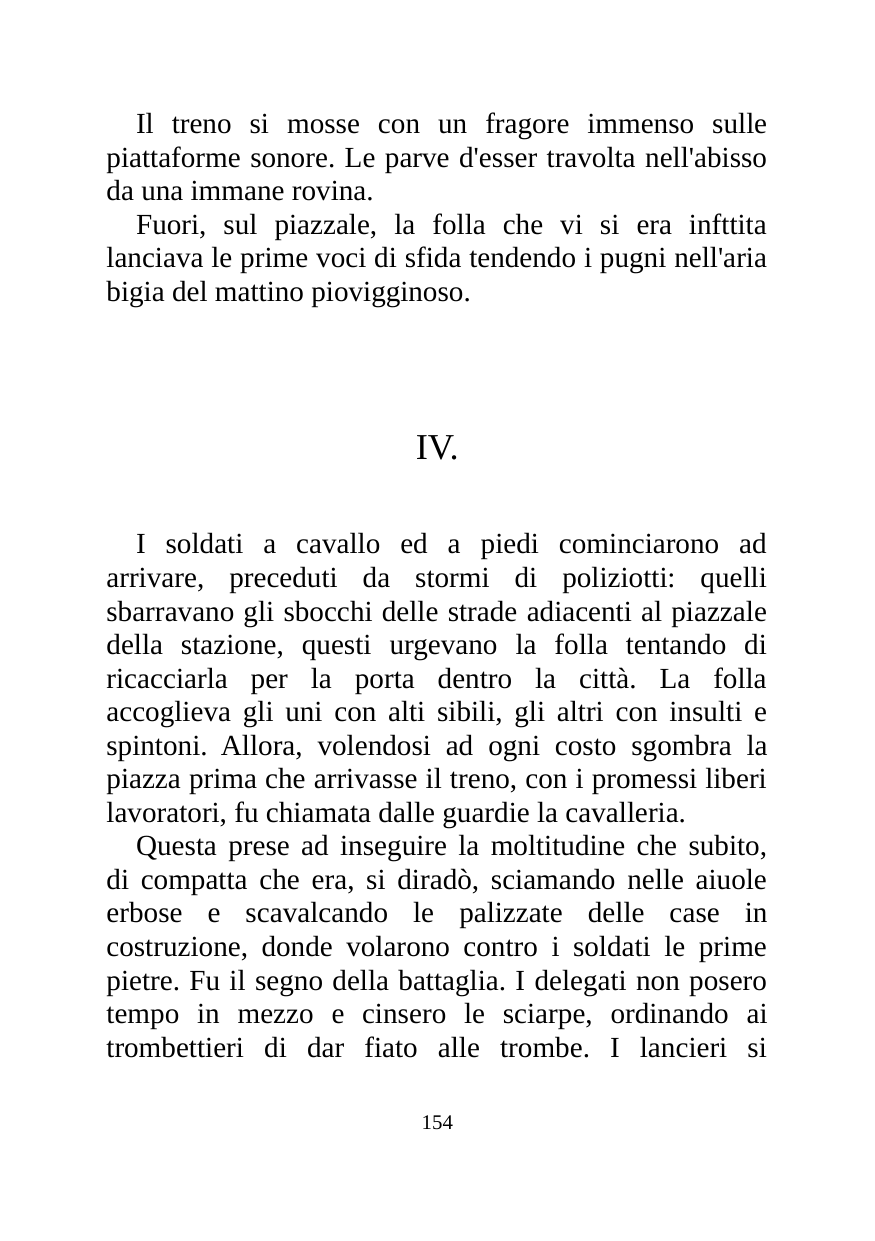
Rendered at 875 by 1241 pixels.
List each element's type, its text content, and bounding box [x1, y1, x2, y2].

text Questa prese ad inseguire la moltitudine che subito, di compatta che era, si diradò, sciamando nelle aiuole erbose e scavalcando le palizzate delle case in costruzione, donde volarono contro i soldati le prime pietre. Fu il segno della battaglia. I delegati non posero tempo in mezzo e cinsero le sciarpe, ordinando ai trombettieri di dar fiato alle trombe. I lancieri si [106, 828, 768, 1063]
subtitle IV. [106, 426, 768, 468]
text I soldati a cavallo ed a piedi cominciarono ad arrivare, preceduti da stormi di poliziotti: quelli sbarravano gli sbocchi delle strade adiacenti al piazzale della stazione, questi urgevano la folla tentando di ricacciarla per la porta dentro la città. La folla accoglieva gli uni con alti sibili, gli altri con insulti e spintoni. Allora, volendosi ad ogni costo sgombra la piazza prima che arrivasse il treno, con i promessi liberi lavoratori, fu chiamata dalle guardie la cavalleria. [106, 527, 768, 828]
text Fuori, sul piazzale, la folla che vi si era infttita lanciava le prime voci di sfida tendendo i pugni nell'aria bigia del mattino piovigginoso. [106, 207, 768, 307]
text Il treno si mosse con un fragore immenso sulle piattaforme sonore. Le parve d'esser travolta nell'abisso da una immane rovina. [106, 106, 768, 207]
